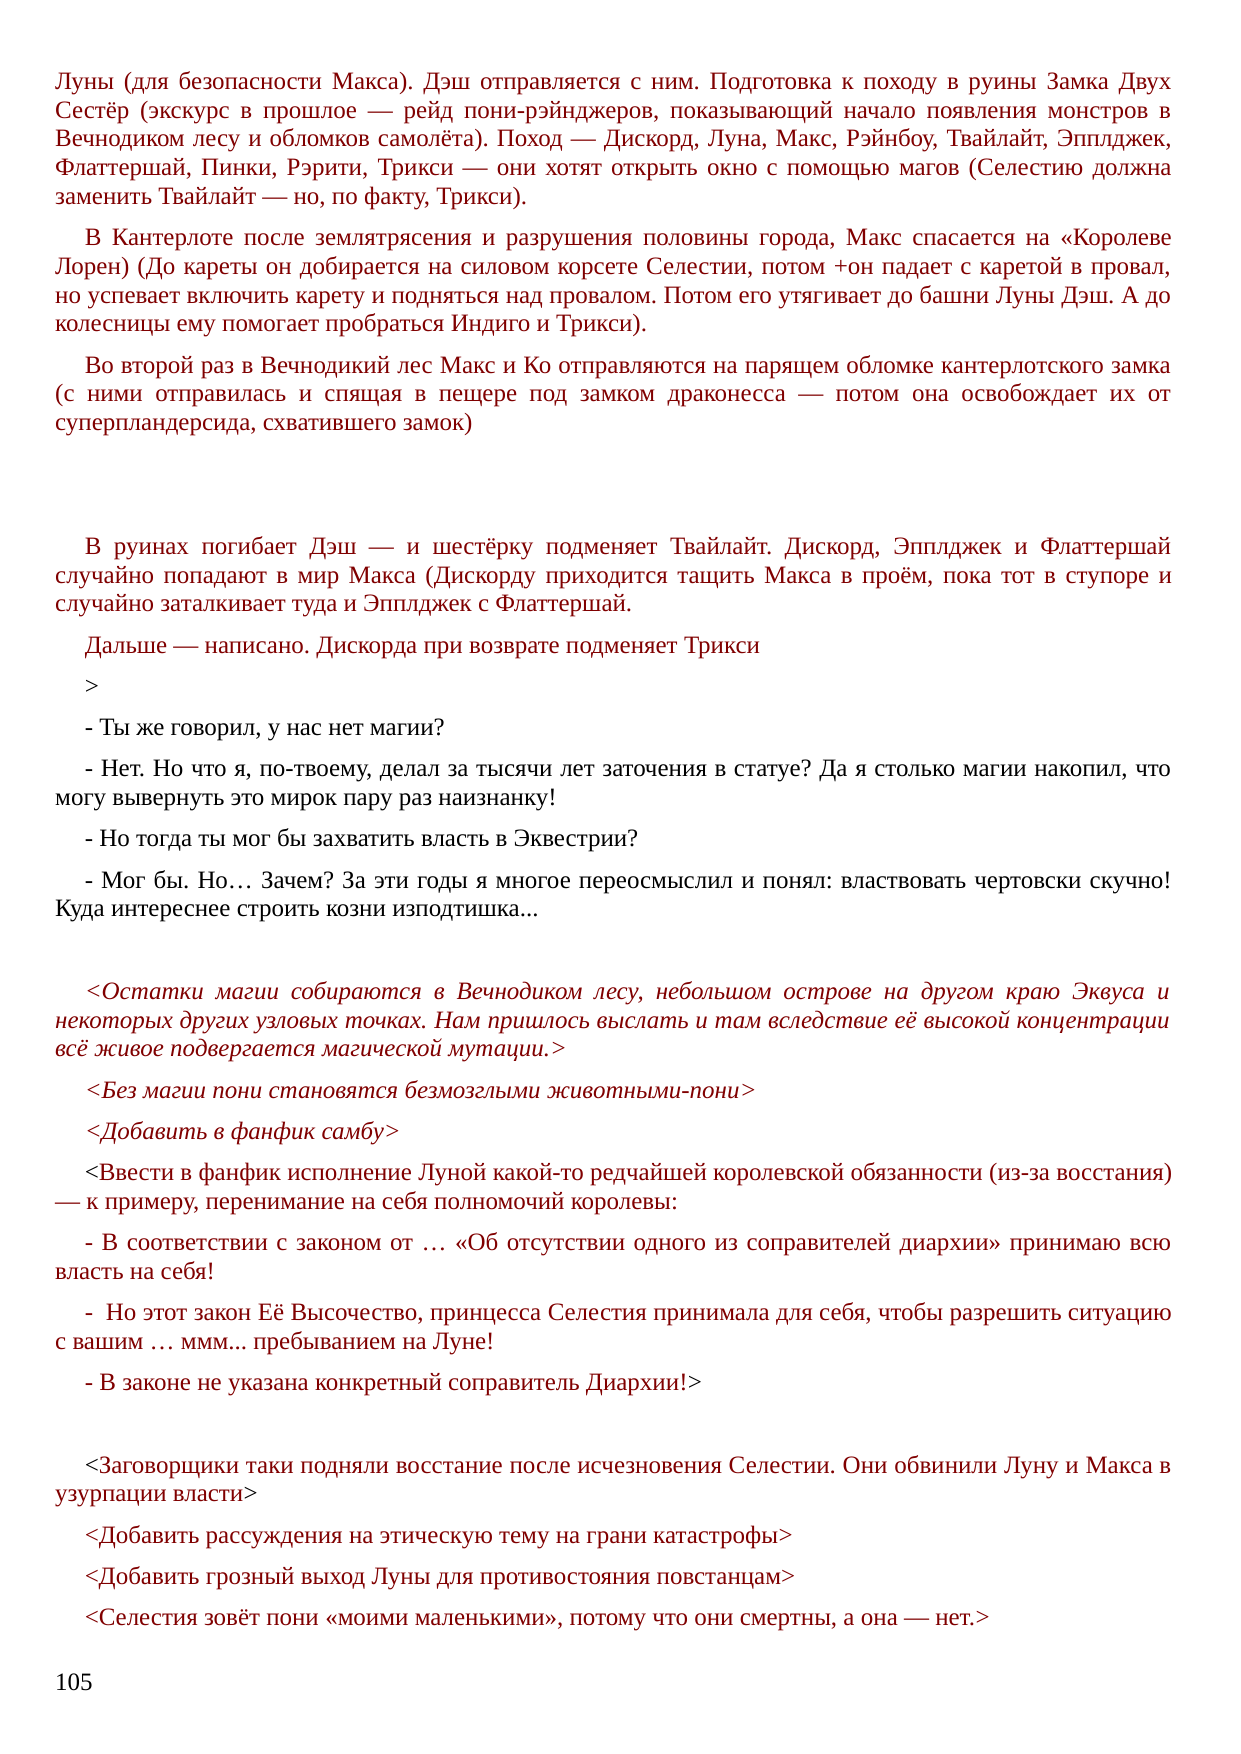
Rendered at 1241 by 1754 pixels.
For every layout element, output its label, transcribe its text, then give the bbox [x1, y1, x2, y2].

text > [55, 671, 1173, 700]
text <Селестия зовёт пони «моими маленькими», потому что они смертны, а она — нет.> [55, 1602, 1173, 1631]
text <Ввести в фанфик исполнение Луной какой-то редчайшей королевской обязанности (из-за восстания) — к примеру, перенимание на себя полномочий королевы: [55, 1157, 1173, 1215]
text - Ты же говорил, у нас нет магии? [55, 712, 1173, 741]
text В руинах погибает Дэш — и шестёрку подменяет Твайлайт. Дискорд, Эпплджек и Флаттершай случайно попадают в мир Макса (Дискорду приходится тащить Макса в проём, пока тот в ступоре и случайно заталкивает туда и Эпплджек с Флаттершай. [55, 531, 1173, 617]
text - В соответствии с законом от … «Об отсутствии одного из соправителей диархии» принимаю всю власть на себя! [55, 1227, 1173, 1285]
text Дальше — написано. Дискорда при возврате подменяет Трикси [55, 630, 1173, 658]
text <Заговорщики таки подняли восстание после исчезновения Селестии. Они обвинили Луну и Макса в узурпации власти> [55, 1450, 1173, 1507]
text - Но этот закон Её Высочество, принцесса Селестия принимала для себя, чтобы разрешить ситуацию с вашим … ммм... пребыванием на Луне! [55, 1297, 1173, 1355]
text - В законе не указана конкретный соправитель Диархии!> [55, 1367, 1173, 1396]
text В Кантерлоте после землятрясения и разрушения половины города, Макс спасается на «Королеве Лорен) (До кареты он добирается на силовом корсете Селестии, потом +он падает с каретой в провал, но успевает включить карету и подняться над провалом. Потом его утягивает до башни Луны Дэш. А до колесницы ему помогает пробраться Индиго и Трикси). [55, 222, 1173, 337]
text <Добавить грозный выход Луны для противостояния повстанцам> [55, 1561, 1173, 1590]
text - Мог бы. Но… Зачем? За эти годы я многое переосмыслил и понял: властвовать чертовски скучно! Куда интереснее строить козни изподтишка... [55, 865, 1173, 922]
text Во второй раз в Вечнодикий лес Макс и Ко отправляются на парящем обломке кантерлотского замка (с ними отправилась и спящая в пещере под замком драконесса — потом она освобождает их от суперпландерсида, схватившего замок) [55, 350, 1173, 436]
text <Остатки магии собираются в Вечнодиком лесу, небольшом острове на другом краю Эквуса и некоторых других узловых точках. Нам пришлось выслать и там вследствие её высокой концентрации всё живое подвергается магической мутации.> [55, 976, 1173, 1062]
text <Добавить в фанфик самбу> [55, 1116, 1173, 1145]
text Луны (для безопасности Макса). Дэш отправляется с ним. Подготовка к походу в руины Замка Двух Сестёр (экскурс в прошлое — рейд пони-рэйнджеров, показывающий начало появления монстров в Вечнодиком лесу и обломков самолёта). Поход — Дискорд, Луна, Макс, Рэйнбоу, Твайлайт, Эпплджек, Флаттершай, Пинки, Рэрити, Трикси — они хотят открыть окно с помощью магов (Селестию должна заменить Твайлайт — но, по факту, Трикси). [55, 66, 1173, 210]
text - Нет. Но что я, по-твоему, делал за тысячи лет заточения в статуе? Да я столько магии накопил, что могу вывернуть это мирок пару раз наизнанку! [55, 753, 1173, 811]
text - Но тогда ты мог бы захватить власть в Эквестрии? [55, 823, 1173, 852]
text <Добавить рассуждения на этическую тему на грани катастрофы> [55, 1520, 1173, 1548]
text <Без магии пони становятся безмозглыми животными-пони> [55, 1075, 1173, 1103]
